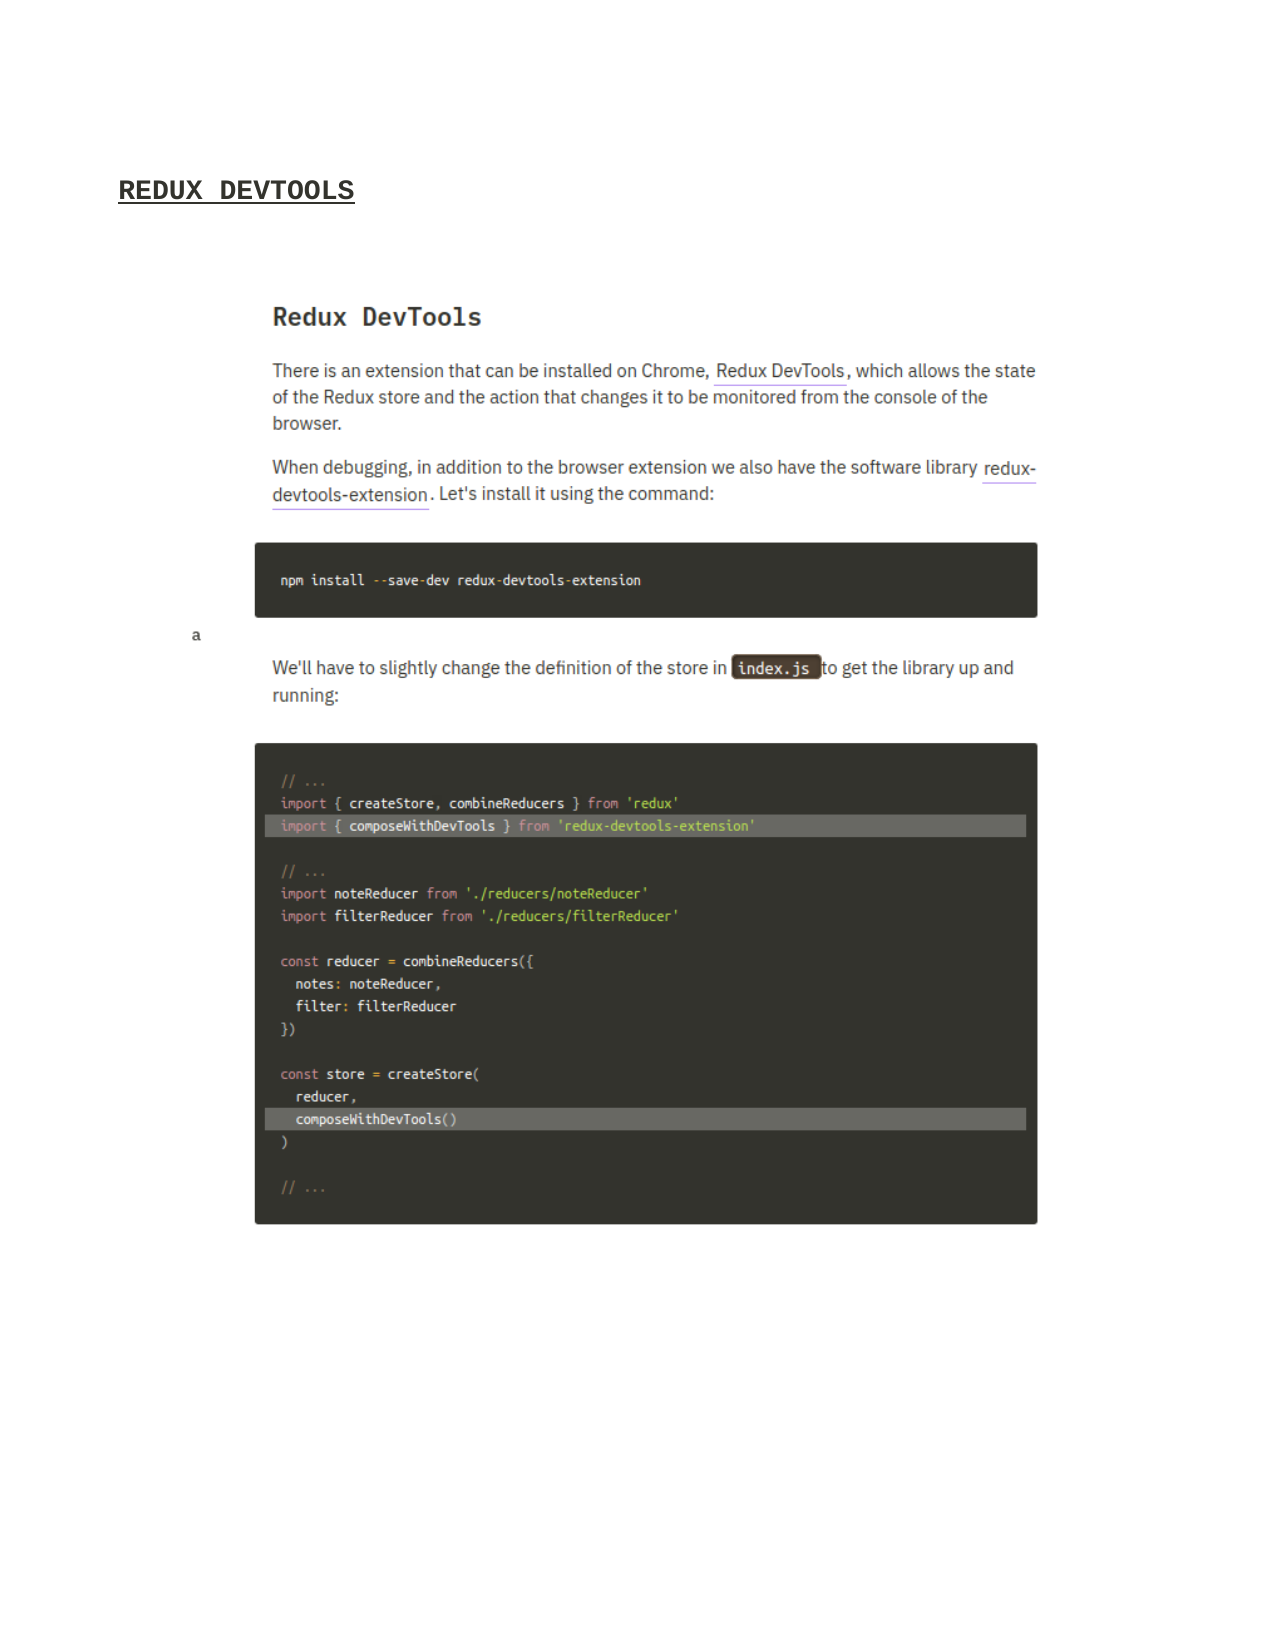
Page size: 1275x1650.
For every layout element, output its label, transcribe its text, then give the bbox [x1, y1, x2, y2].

text REDUX DEVTOOLS [118, 176, 1157, 207]
picture [186, 272, 1089, 1242]
